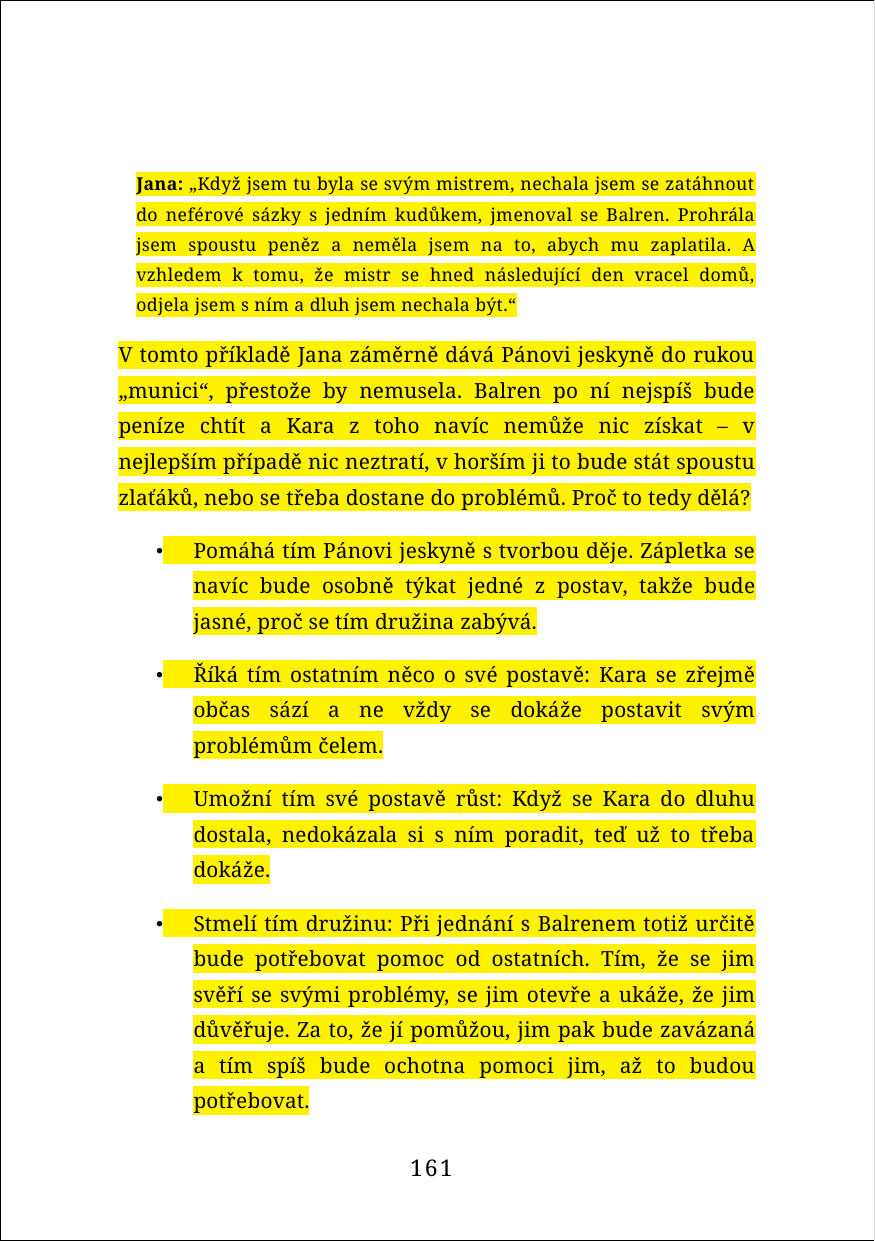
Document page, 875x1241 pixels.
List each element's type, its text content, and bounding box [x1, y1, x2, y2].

list Stmelí tím družinu: Při jednání s Balrenem totiž určitě bude potřebovat pomoc od ostatních. Tím, že se jim svěří se svými problémy, se jim otevře a ukáže, že jim důvěřuje. Za to, že jí pomůžou, jim pak bude zavázaná a tím spíš bude ochotna pomoci jim, až to budou potřebovat. [156, 909, 756, 1115]
text Jana: „Když jsem tu byla se svým mistrem, nechala jsem se zatáhnout do neférové sázky s jedním kudůkem, jmenoval se Balren. Prohrála jsem spoustu peněz a neměla jsem na to, abych mu zaplatila. A vzhledem k tomu, že mistr se hned následující den vracel domů, odjela jsem s ním a dluh jsem nechala být.“ [136, 172, 756, 317]
list Pomáhá tím Pánovi jeskyně s tvorbou děje. Zápletka se navíc bude osobně týkat jedné z postav, takže bude jasné, proč se tím družina zabývá. [156, 536, 756, 635]
text V tomto příkladě Jana záměrně dává Pánovi jeskyně do rukou „munici“, přestože by nemusela. Balren po ní nejspíš bude peníze chtít a Kara z toho navíc nemůže nic získat – v nejlepším případě nic neztratí, v horším ji to bude stát spoustu zlaťáků, nebo se třeba dostane do problémů. Proč to tedy dělá? [118, 341, 756, 511]
list Umožní tím své postavě růst: Když se Kara do dluhu dostala, nedokázala si s ním poradit, teď už to třeba dokáže. [156, 784, 756, 884]
list Říká tím ostatním něco o své postavě: Kara se zřejmě občas sází a ne vždy se dokáže postavit svým problémům čelem. [156, 660, 756, 759]
